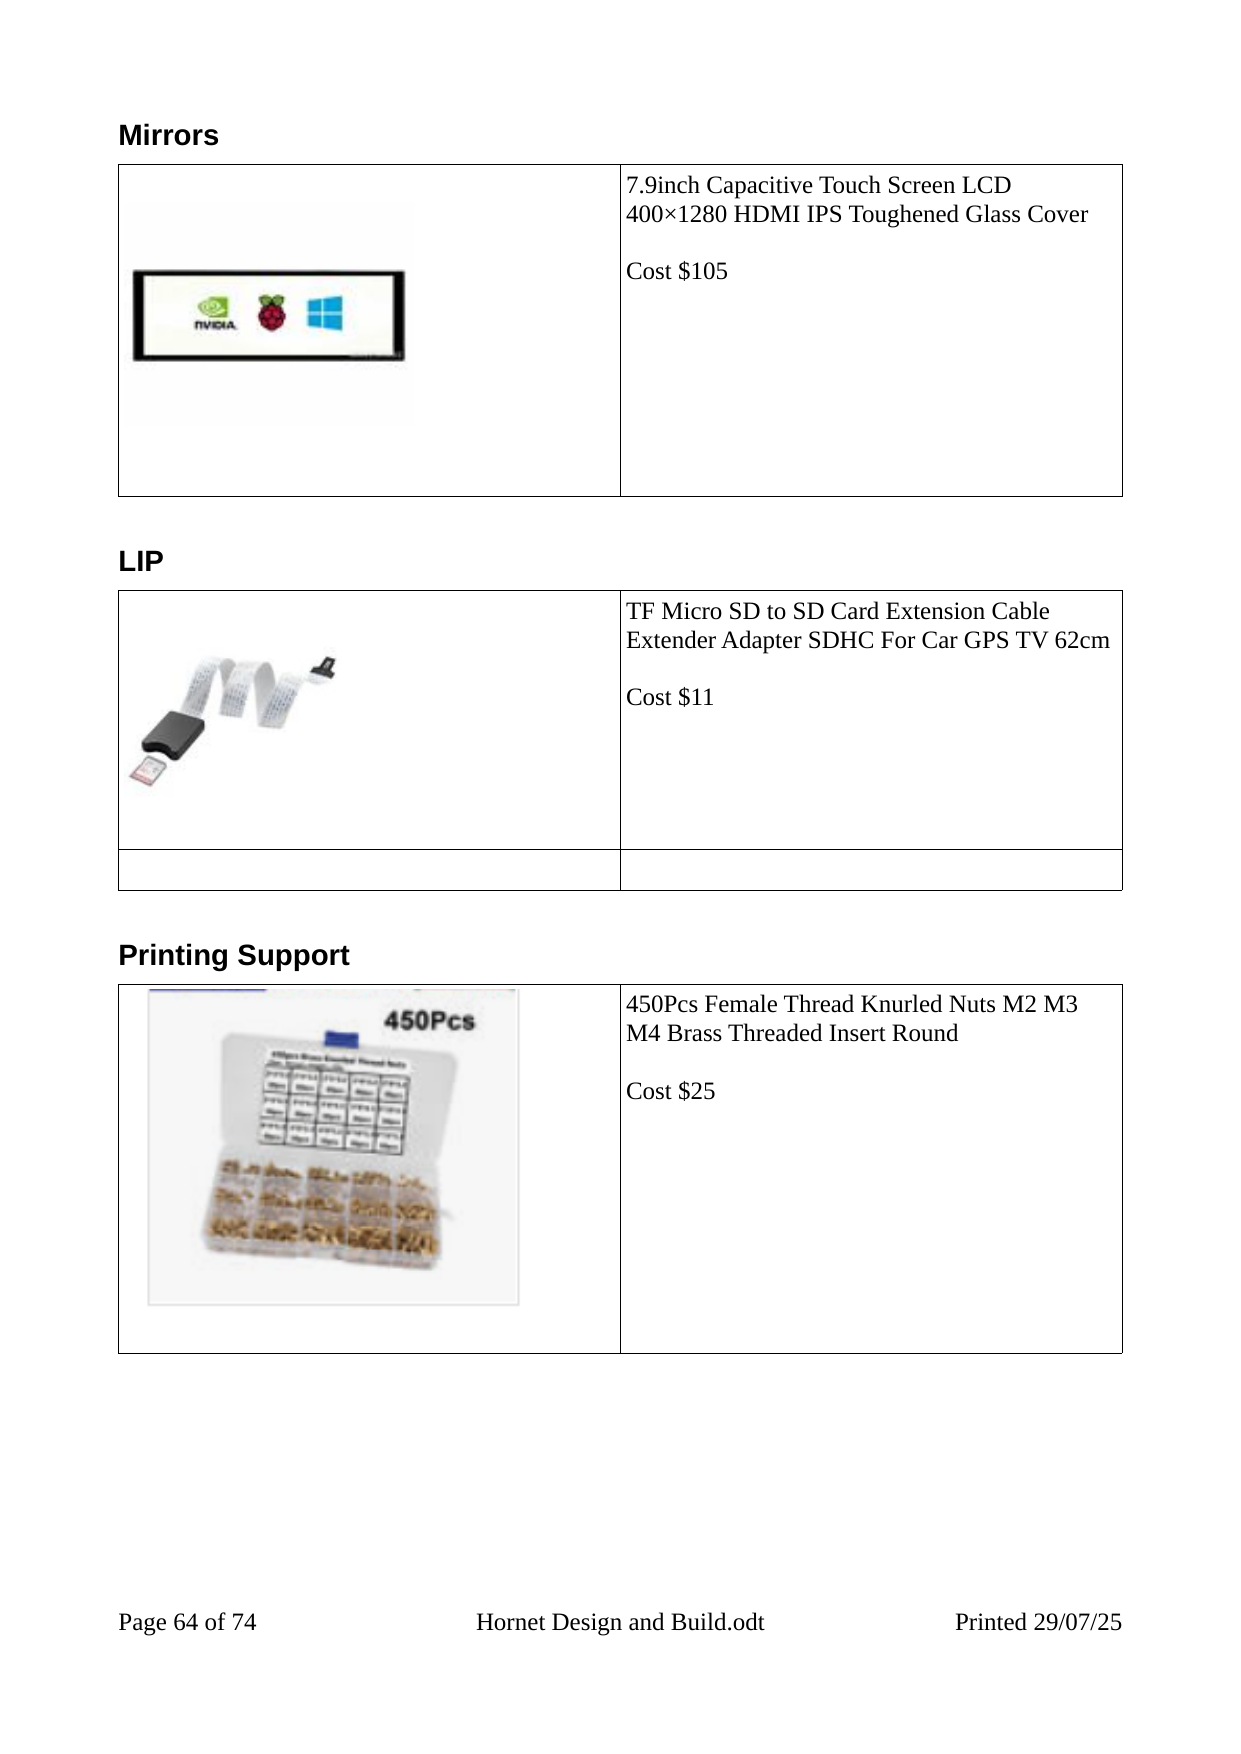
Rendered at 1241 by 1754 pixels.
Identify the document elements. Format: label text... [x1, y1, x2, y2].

table_header [119, 591, 620, 849]
table_header 7.9inch Capacitive Touch Screen LCD 400×1280 HDMI IPS Toughened Glass Cover Cost $105 [621, 165, 1122, 496]
picture [123, 989, 541, 1319]
table_header 450Pcs Female Thread Knurled Nuts M2 M3 M4 Brass Threaded Insert Round Cost $25 [621, 985, 1122, 1353]
table_header [119, 985, 620, 1353]
picture [123, 170, 416, 462]
table_cell [621, 850, 1122, 890]
table_cell [119, 850, 620, 890]
subtitle LIP [118, 544, 1122, 578]
table_header TF Micro SD to SD Card Extension Cable Extender Adapter SDHC For Car GPS TV 62cm Cost $11 [621, 591, 1122, 849]
subtitle Printing Support [118, 937, 1122, 971]
picture [123, 596, 343, 815]
subtitle Mirrors [118, 118, 1122, 152]
table_header [119, 165, 620, 496]
